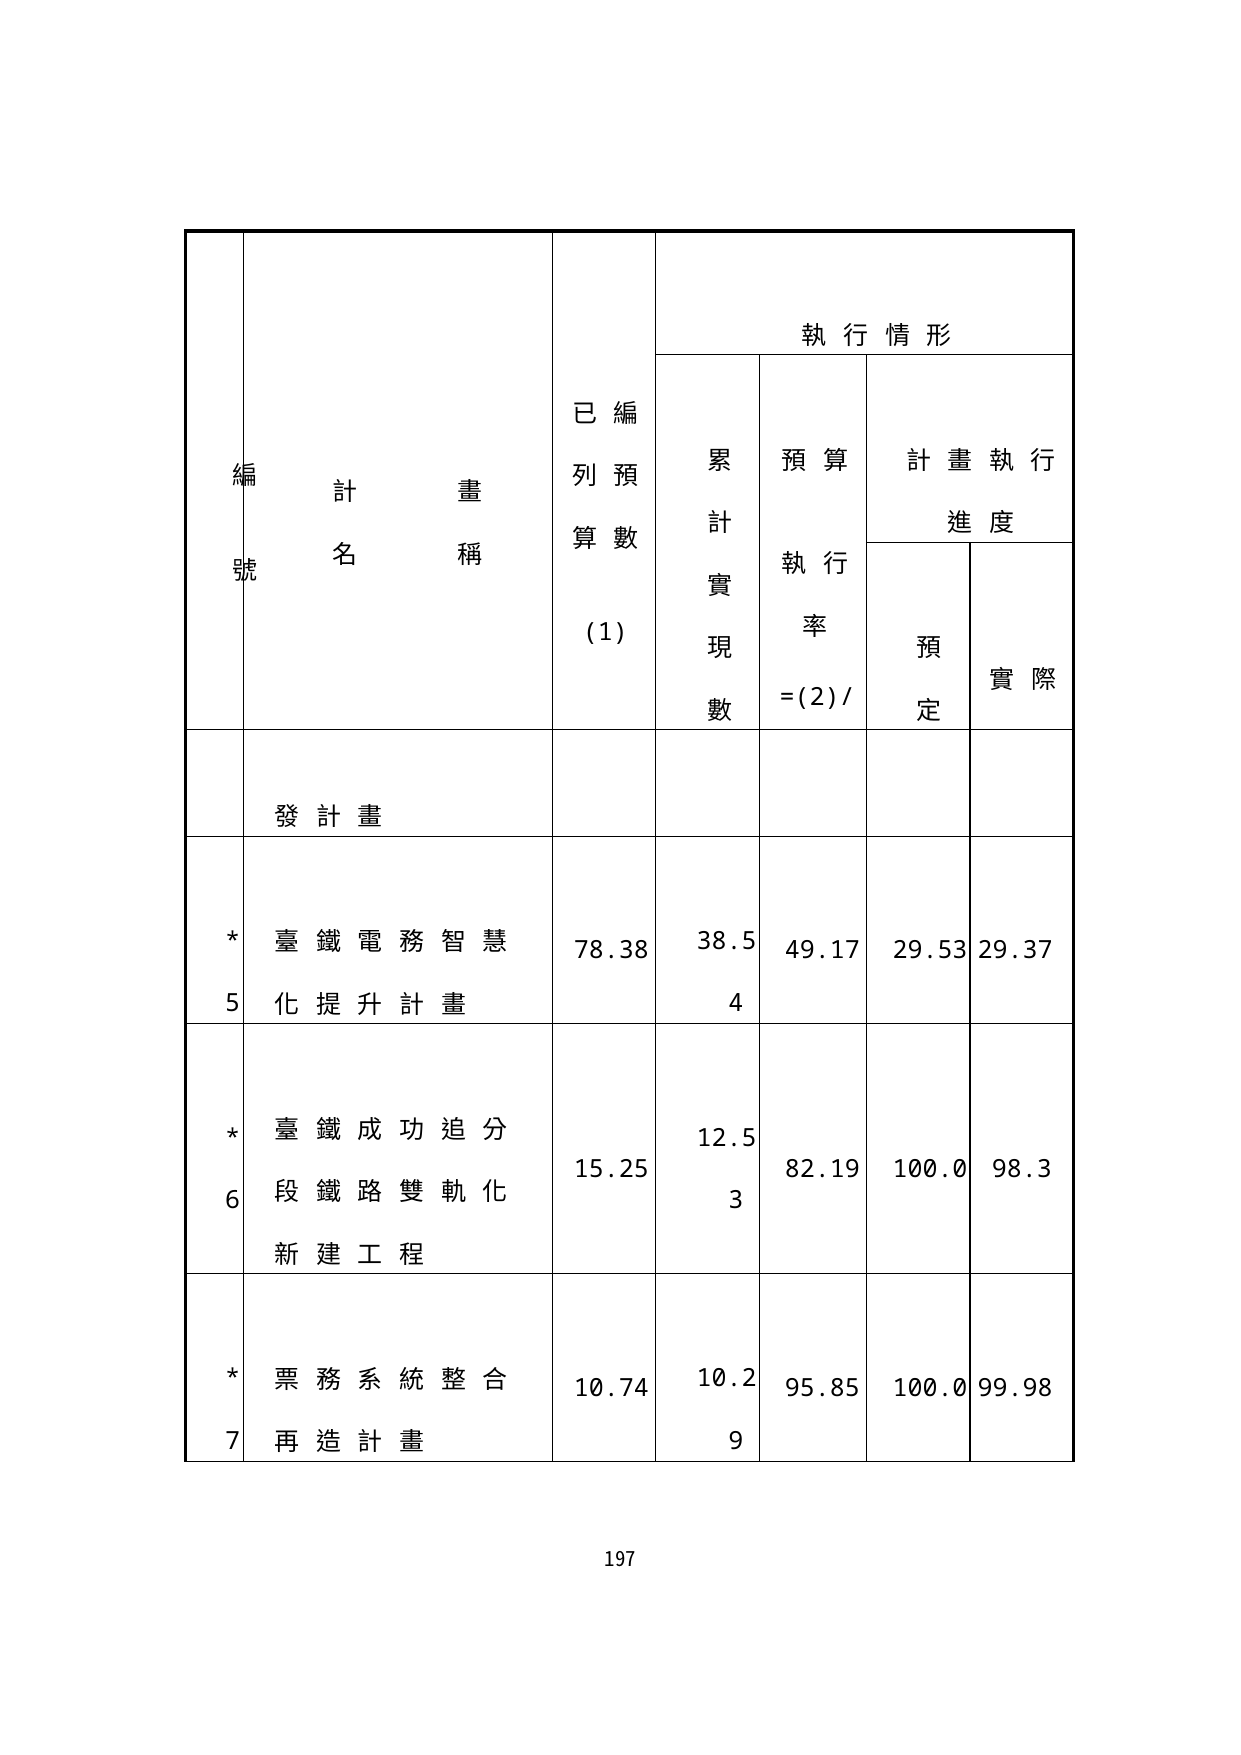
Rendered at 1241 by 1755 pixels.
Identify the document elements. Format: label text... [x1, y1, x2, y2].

table_cell 100.0 [867, 1024, 969, 1273]
table_cell 38.54 [656, 837, 759, 1023]
table_cell [553, 730, 655, 836]
table_cell 99.98 [971, 1274, 1072, 1461]
table_header 執行情形 [656, 233, 1072, 354]
table_cell 49.17 [760, 837, 866, 1023]
table_cell [971, 730, 1072, 836]
table_cell 78.38 [553, 837, 655, 1023]
table_cell 29.37 [971, 837, 1072, 1023]
table_cell 95.85 [760, 1274, 866, 1461]
table_cell [656, 730, 759, 836]
table_cell 計畫執行進度 [867, 355, 1072, 542]
table_cell 預定 [867, 543, 969, 729]
table_cell [867, 730, 969, 836]
table_cell 累計實現數(2) [656, 355, 759, 729]
table_cell 47.74 [760, 730, 866, 836]
table_cell 29.53 [867, 837, 969, 1023]
table_cell 臺鐵成功追分段鐵路雙軌化新建工程 [244, 1024, 552, 1273]
table_header 編 號 [187, 233, 243, 729]
table_cell [187, 730, 243, 836]
table_header 已編列預算數 (1) [553, 233, 655, 729]
table_cell *7 [187, 1274, 243, 1461]
table_cell 實際 [971, 543, 1072, 729]
table_header 計 畫 名 稱 [244, 233, 552, 729]
table_cell 12.53 [656, 1024, 759, 1273]
table_cell 82.19 [760, 1024, 866, 1273]
table_cell *6 [187, 1024, 243, 1273]
table_cell 100.0 [867, 1274, 969, 1461]
table_cell 發計畫 [244, 730, 552, 836]
table_cell 10.29 [656, 1274, 759, 1461]
table_cell 票務系統整合再造計畫 [244, 1274, 552, 1461]
table_cell 98.3 [971, 1024, 1072, 1273]
table_cell 10.74 [553, 1274, 655, 1461]
table_cell *5 [187, 837, 243, 1023]
table_cell 15.25 [553, 1024, 655, 1273]
table_cell 臺鐵電務智慧化提升計畫 [244, 837, 552, 1023]
table_cell 預算 執行率 =(2)/(1) [760, 355, 866, 729]
